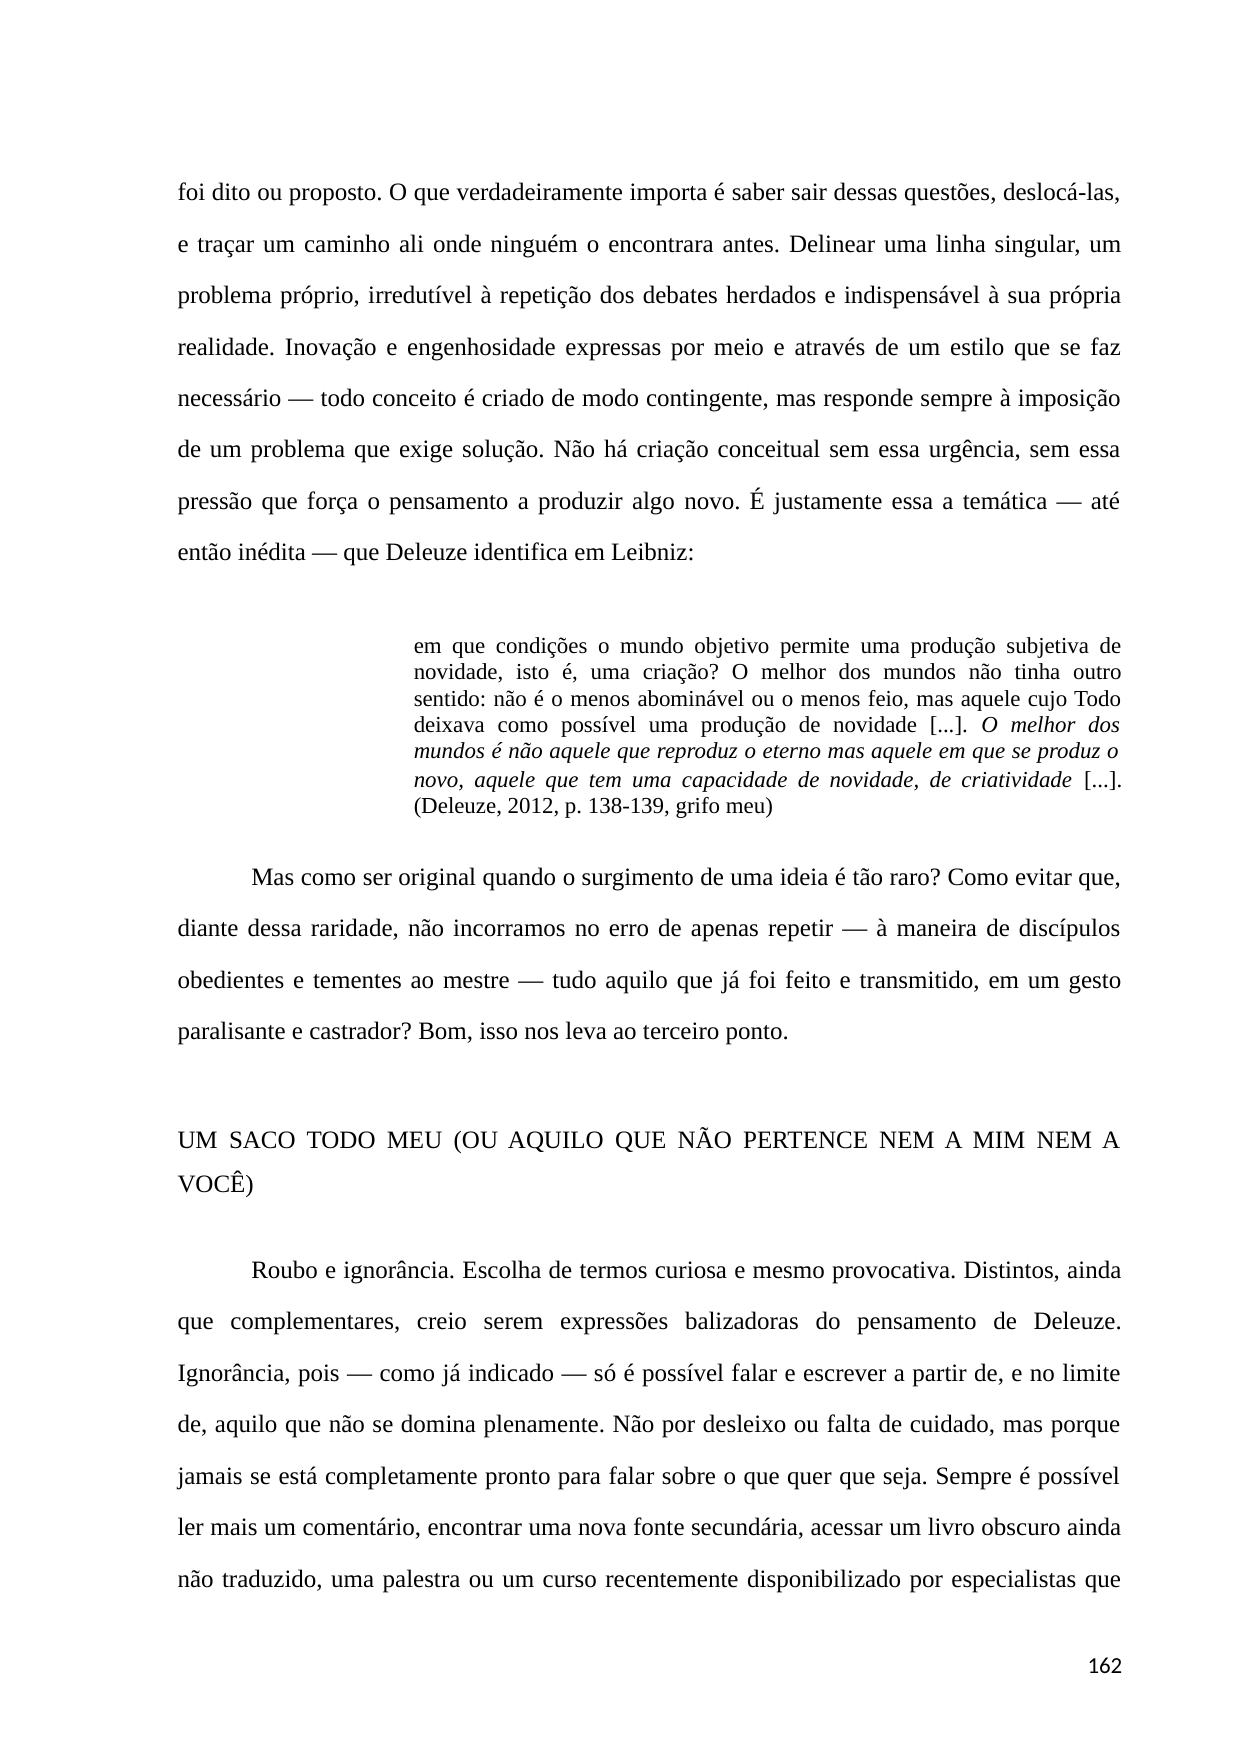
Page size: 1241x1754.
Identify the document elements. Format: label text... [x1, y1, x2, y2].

text foi dito ou proposto. O que verdadeiramente importa é saber sair dessas questões, deslocá-las, e traçar um caminho ali onde ninguém o encontrara antes. Delinear uma linha singular, um problema próprio, irredutível à repetição dos debates herdados e indispensável à sua própria realidade. Inovação e engenhosidade expressas por meio e através de um estilo que se faz necessário — todo conceito é criado de modo contingente, mas responde sempre à imposição de um problema que exige solução. Não há criação conceitual sem essa urgência, sem essa pressão que força o pensamento a produzir algo novo. É justamente essa a temática — até então inédita — que Deleuze identifica em Leibniz: [177, 177, 1122, 566]
text Roubo e ignorância. Escolha de termos curiosa e mesmo provocativa. Distintos, ainda que complementares, creio serem expressões balizadoras do pensamento de Deleuze. Ignorância, pois — como já indicado — só é possível falar e escrever a partir de, e no limite de, aquilo que não se domina plenamente. Não por desleixo ou falta de cuidado, mas porque jamais se está completamente pronto para falar sobre o que quer que seja. Sempre é possível ler mais um comentário, encontrar uma nova fonte secundária, acessar um livro obscuro ainda não traduzido, uma palestra ou um curso recentemente disponibilizado por especialistas que [177, 1255, 1122, 1592]
text em que condições o mundo objetivo permite uma produção subjetiva de novidade, isto é, uma criação? O melhor dos mundos não tinha outro sentido: não é o menos abominável ou o menos feio, mas aquele cujo Todo deixava como possível uma produção de novidade [...]. O melhor dos mundos é não aquele que reproduz o eterno mas aquele em que se produz o novo, aquele que tem uma capacidade de novidade, de criatividade [...]. (Deleuze, 2012, p. 138-139, grifo meu) [413, 632, 1122, 819]
text Mas como ser original quando o surgimento de uma ideia é tão raro? Como evitar que, diante dessa raridade, não incorramos no erro de apenas repetir — à maneira de discípulos obedientes e tementes ao mestre — tudo aquilo que já foi feito e transmitido, em um gesto paralisante e castrador? Bom, isso nos leva ao terceiro ponto. [177, 862, 1122, 1045]
text UM SACO TODO MEU (OU AQUILO QUE NÃO PERTENCE NEM A MIM NEM A VOCÊ) [177, 1126, 1122, 1197]
